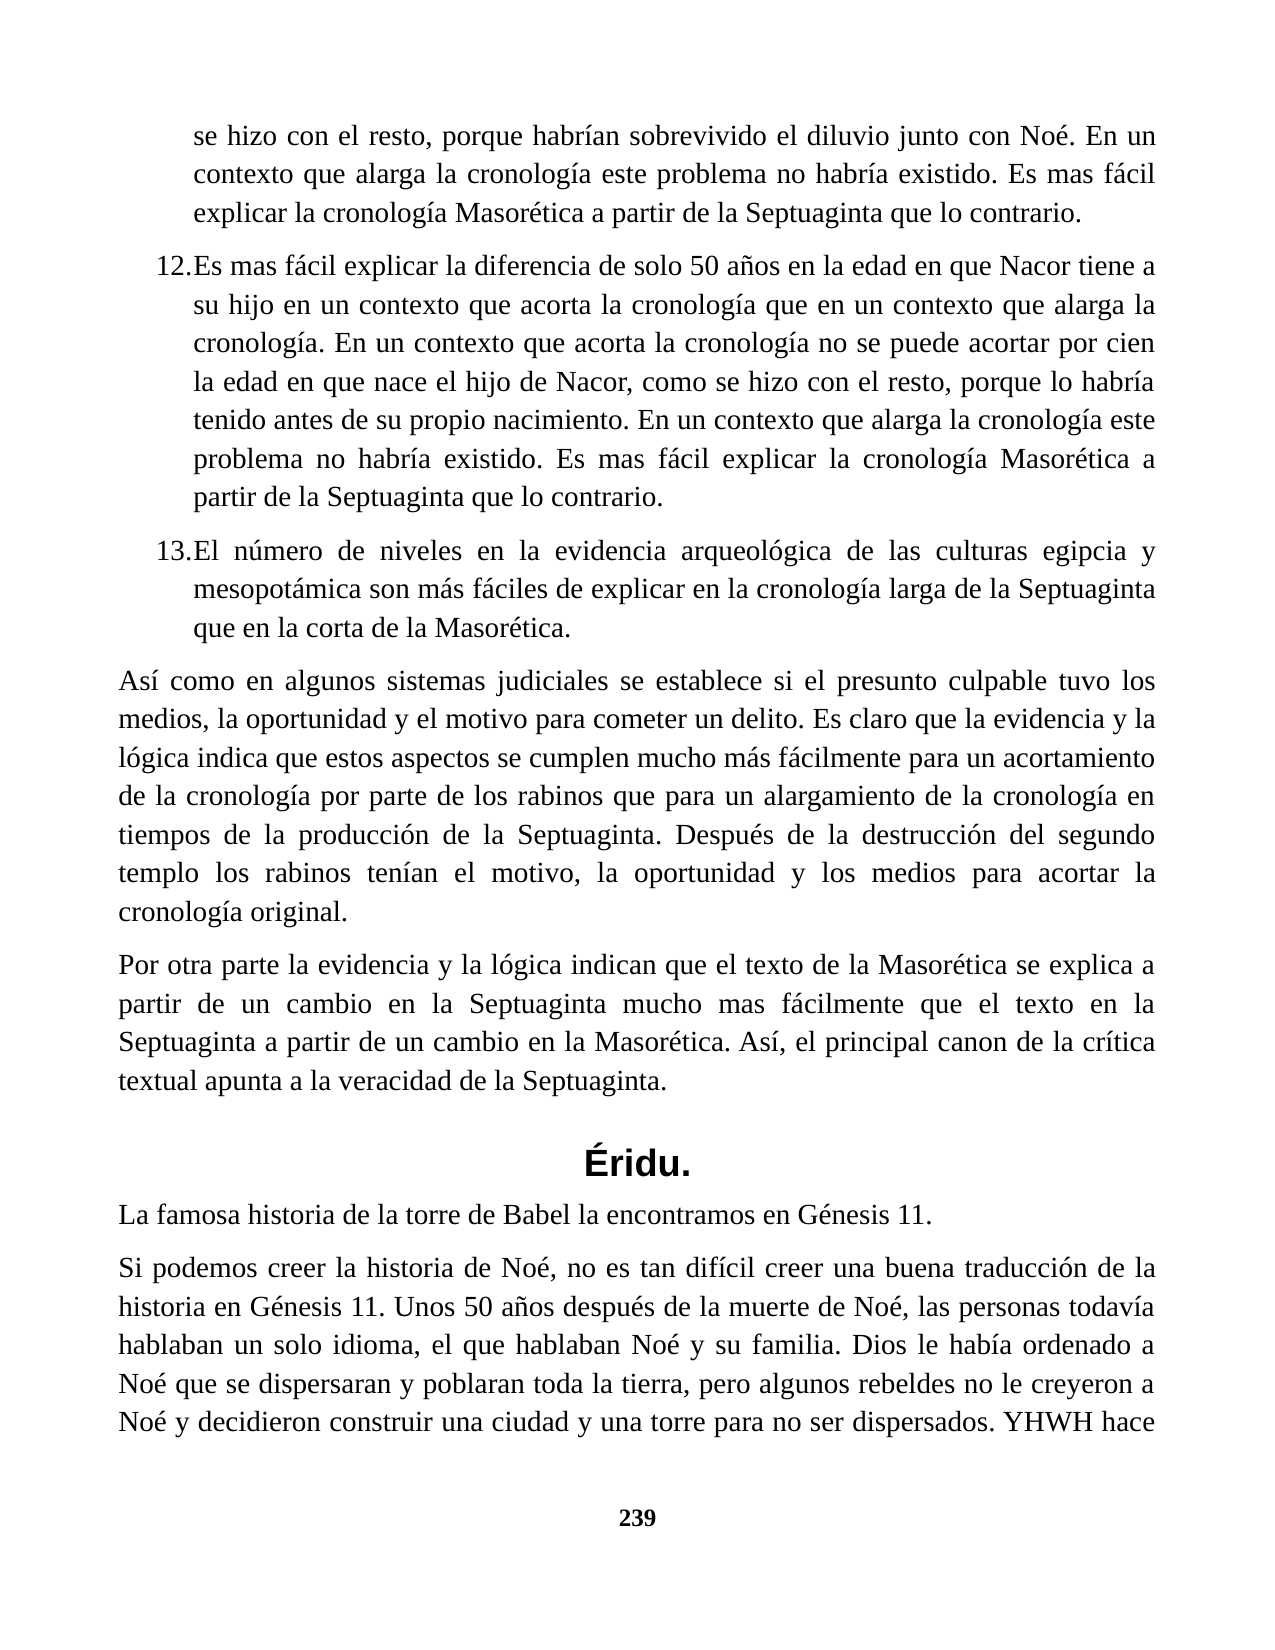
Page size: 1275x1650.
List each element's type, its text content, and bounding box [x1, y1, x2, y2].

text Si podemos creer la historia de Noé, no es tan difícil creer una buena traducción de la historia en Génesis 11. Unos 50 años después de la muerte de Noé, las personas todavía hablaban un solo idioma, el que hablaban Noé y su familia. Dios le había ordenado a Noé que se dispersaran y poblaran toda la tierra, pero algunos rebeldes no le creyeron a Noé y decidieron construir una ciudad y una torre para no ser dispersados. YHWH hace [118, 1250, 1157, 1438]
list El número de niveles en la evidencia arqueológica de las culturas egipcia y mesopotámica son más fáciles de explicar en la cronología larga de la Septuaginta que en la corta de la Masorética. [156, 533, 1157, 643]
list Es mas fácil explicar la diferencia de solo 50 años en la edad en que Nacor tiene a su hijo en un contexto que acorta la cronología que en un contexto que alarga la cronología. En un contexto que acorta la cronología no se puede acortar por cien la edad en que nace el hijo de Nacor, como se hizo con el resto, porque lo habría tenido antes de su propio nacimiento. En un contexto que alarga la cronología este problema no habría existido. Es mas fácil explicar la cronología Masorética a partir de la Septuaginta que lo contrario. [156, 248, 1157, 513]
list se hizo con el resto, porque habrían sobrevivido el diluvio junto con Noé. En un contexto que alarga la cronología este problema no habría existido. Es mas fácil explicar la cronología Masorética a partir de la Septuaginta que lo contrario. [156, 118, 1157, 229]
text Así como en algunos sistemas judiciales se establece si el presunto culpable tuvo los medios, la oportunidad y el motivo para cometer un delito. Es claro que la evidencia y la lógica indica que estos aspectos se cumplen mucho más fácilmente para un acortamiento de la cronología por parte de los rabinos que para un alargamiento de la cronología en tiempos de la producción de la Septuaginta. Después de la destrucción del segundo templo los rabinos tenían el motivo, la oportunidad y los medios para acortar la cronología original. [118, 663, 1157, 928]
subtitle Éridu. [118, 1141, 1157, 1185]
text Por otra parte la evidencia y la lógica indican que el texto de la Masorética se explica a partir de un cambio en la Septuaginta mucho mas fácilmente que el texto en la Septuaginta a partir de un cambio en la Masorética. Así, el principal canon de la crítica textual apunta a la veracidad de la Septuaginta. [118, 947, 1157, 1096]
text La famosa historia de la torre de Babel la encontramos en Génesis 11. [118, 1197, 1157, 1231]
